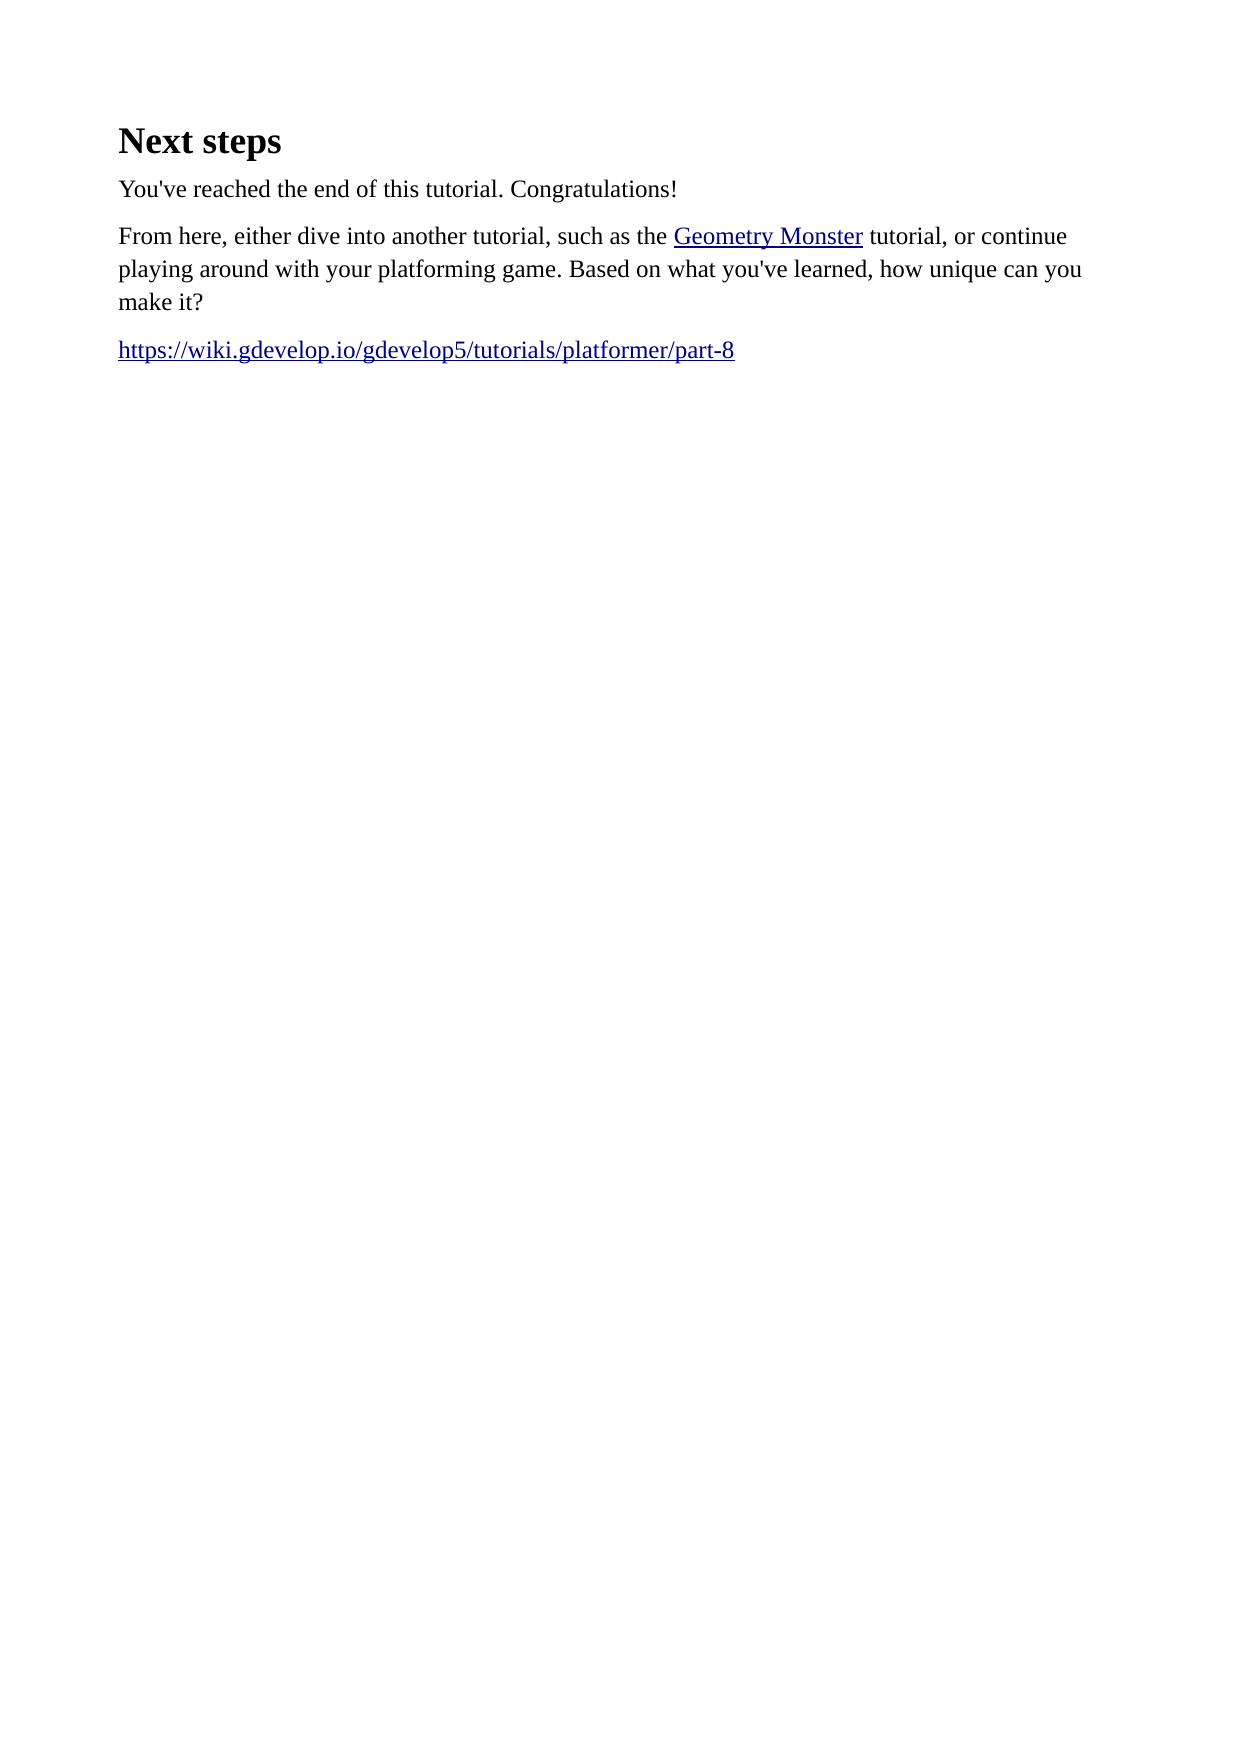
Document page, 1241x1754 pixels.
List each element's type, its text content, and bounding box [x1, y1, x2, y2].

text From here, either dive into another tutorial, such as the Geometry Monster tutorial, or continue playing around with your platforming game. Based on what you've learned, how unique can you make it? [118, 221, 1122, 316]
text https://wiki.gdevelop.io/gdevelop5/tutorials/platformer/part-8 [118, 335, 1122, 364]
text You've reached the end of this tutorial. Congratulations! [118, 174, 1122, 202]
subtitle Next steps [118, 118, 1122, 161]
